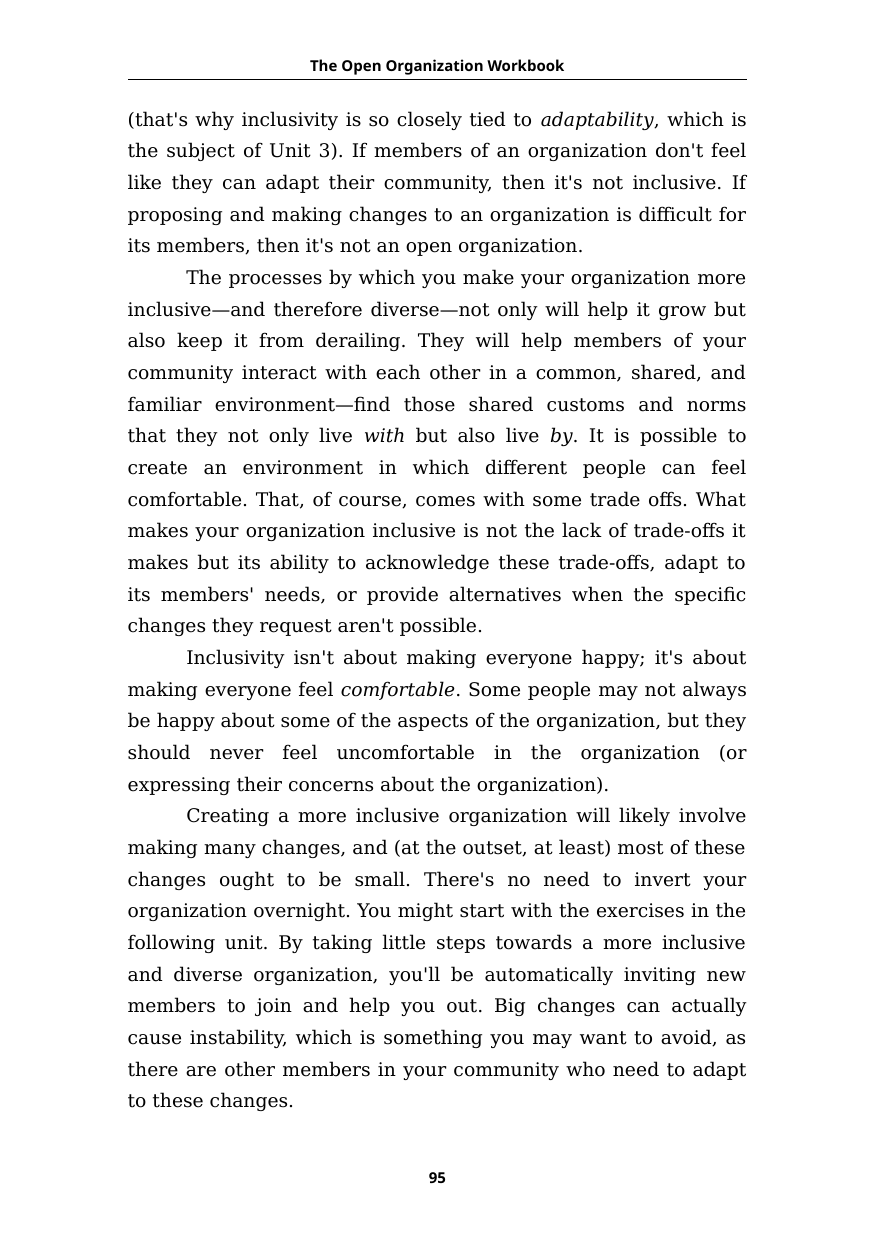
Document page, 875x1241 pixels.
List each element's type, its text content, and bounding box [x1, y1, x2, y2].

text The processes by which you make your organization more inclusive—and therefore diverse—not only will help it grow but also keep it from derailing. They will help members of your community interact with each other in a common, shared, and familiar environment—find those shared customs and norms that they not only live with but also live by. It is possible to create an environment in which different people can feel comfortable. That, of course, comes with some trade offs. What makes your organization inclusive is not the lack of trade-offs it makes but its ability to acknowledge these trade-offs, adapt to its members' needs, or provide alternatives when the specific changes they request aren't possible. [127, 267, 747, 637]
text Creating a more inclusive organization will likely involve making many changes, and (at the outset, at least) most of these changes ought to be small. There's no need to invert your organization overnight. You might start with the exercises in the following unit. By taking little steps towards a more inclusive and diverse organization, you'll be automatically inviting new members to join and help you out. Big changes can actually cause instability, which is something you may want to avoid, as there are other members in your community who need to adapt to these changes. [127, 805, 747, 1112]
text (that's why inclusivity is so closely tied to adaptability, which is the subject of Unit 3). If members of an organization don't feel like they can adapt their community, then it's not inclusive. If proposing and making changes to an organization is difficult for its members, then it's not an open organization. [127, 109, 747, 257]
text Inclusivity isn't about making everyone happy; it's about making everyone feel comfortable. Some people may not always be happy about some of the aspects of the organization, but they should never feel uncomfortable in the organization (or expressing their concerns about the organization). [127, 647, 747, 796]
